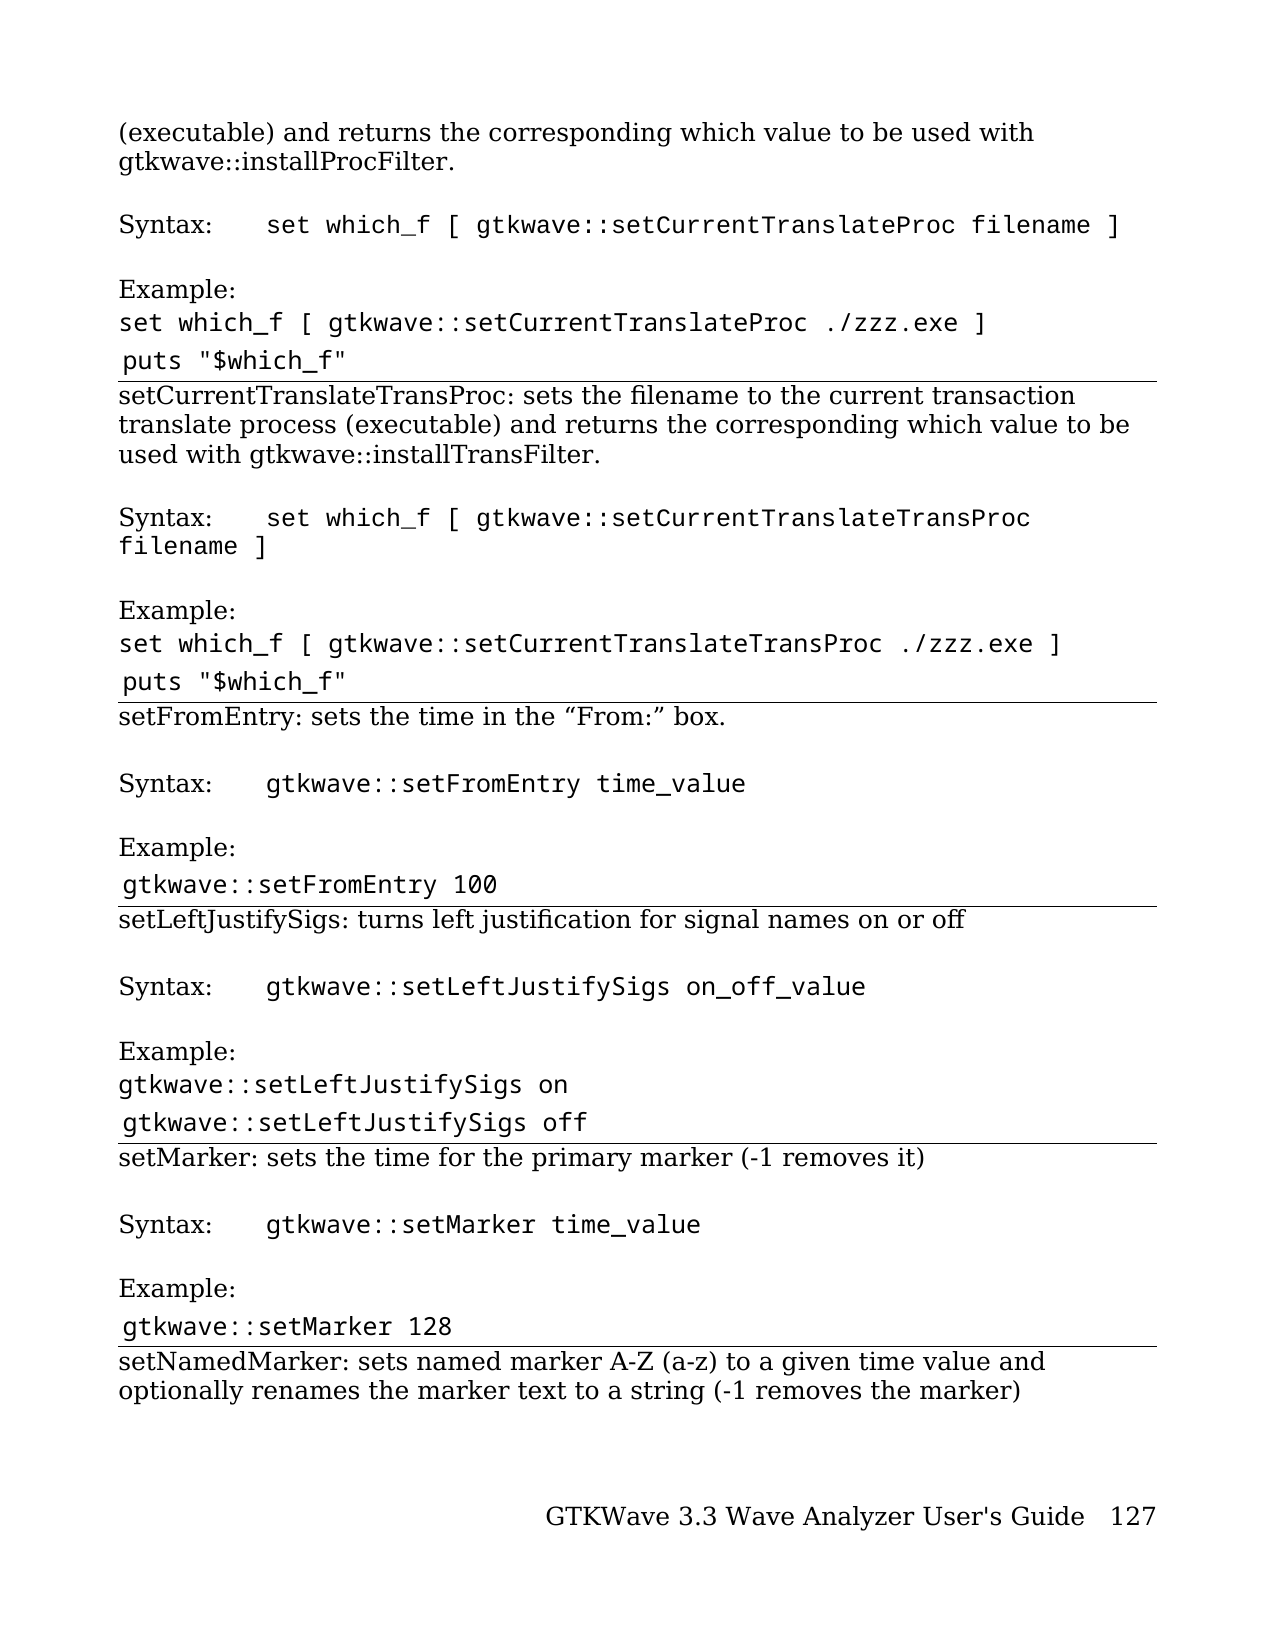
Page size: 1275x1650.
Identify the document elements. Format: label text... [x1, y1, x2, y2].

text Example: [118, 275, 1157, 304]
text set which_f [ gtkwave::setCurrentTranslateTransProc ./zzz.exe ] [118, 625, 1157, 659]
text setNamedMarker: sets named marker A-Z (a-z) to a given time value and optionally renames the marker text to a string (-1 removes the marker) [118, 1347, 1157, 1405]
text setFromEntry: sets the time in the “From:” box. [118, 703, 1157, 731]
text Syntax: set which_f [ gtkwave::setCurrentTranslateTransProc filename ] [118, 503, 1157, 562]
text gtkwave::setMarker 128 [118, 1304, 1157, 1346]
text Syntax: gtkwave::setFromEntry time_value [118, 766, 1157, 799]
text Example: [118, 596, 1157, 625]
text gtkwave::setLeftJustifySigs off [118, 1100, 1157, 1143]
text gtkwave::setLeftJustifySigs on [118, 1066, 1157, 1100]
text puts "$which_f" [118, 338, 1157, 381]
text Syntax: set which_f [ gtkwave::setCurrentTranslateProc filename ] [118, 211, 1157, 241]
text puts "$which_f" [118, 659, 1157, 702]
text setLeftJustifySigs: turns left justification for signal names on or off [118, 907, 1157, 935]
text setCurrentTranslateTransProc: sets the filename to the current transaction translate process (executable) and returns the corresponding which value to be used with gtkwave::installTransFilter. [118, 382, 1157, 469]
text Example: [118, 1274, 1157, 1304]
text set which_f [ gtkwave::setCurrentTranslateProc ./zzz.exe ] [118, 304, 1157, 338]
text setMarker: sets the time for the primary marker (-1 removes it) [118, 1144, 1157, 1172]
text (executable) and returns the corresponding which value to be used with gtkwave::installProcFilter. [118, 118, 1157, 176]
text Example: [118, 834, 1157, 863]
text Syntax: gtkwave::setMarker time_value [118, 1206, 1157, 1241]
text Example: [118, 1037, 1157, 1066]
text gtkwave::setFromEntry 100 [118, 863, 1157, 906]
text Syntax: gtkwave::setLeftJustifySigs on_off_value [118, 969, 1157, 1003]
